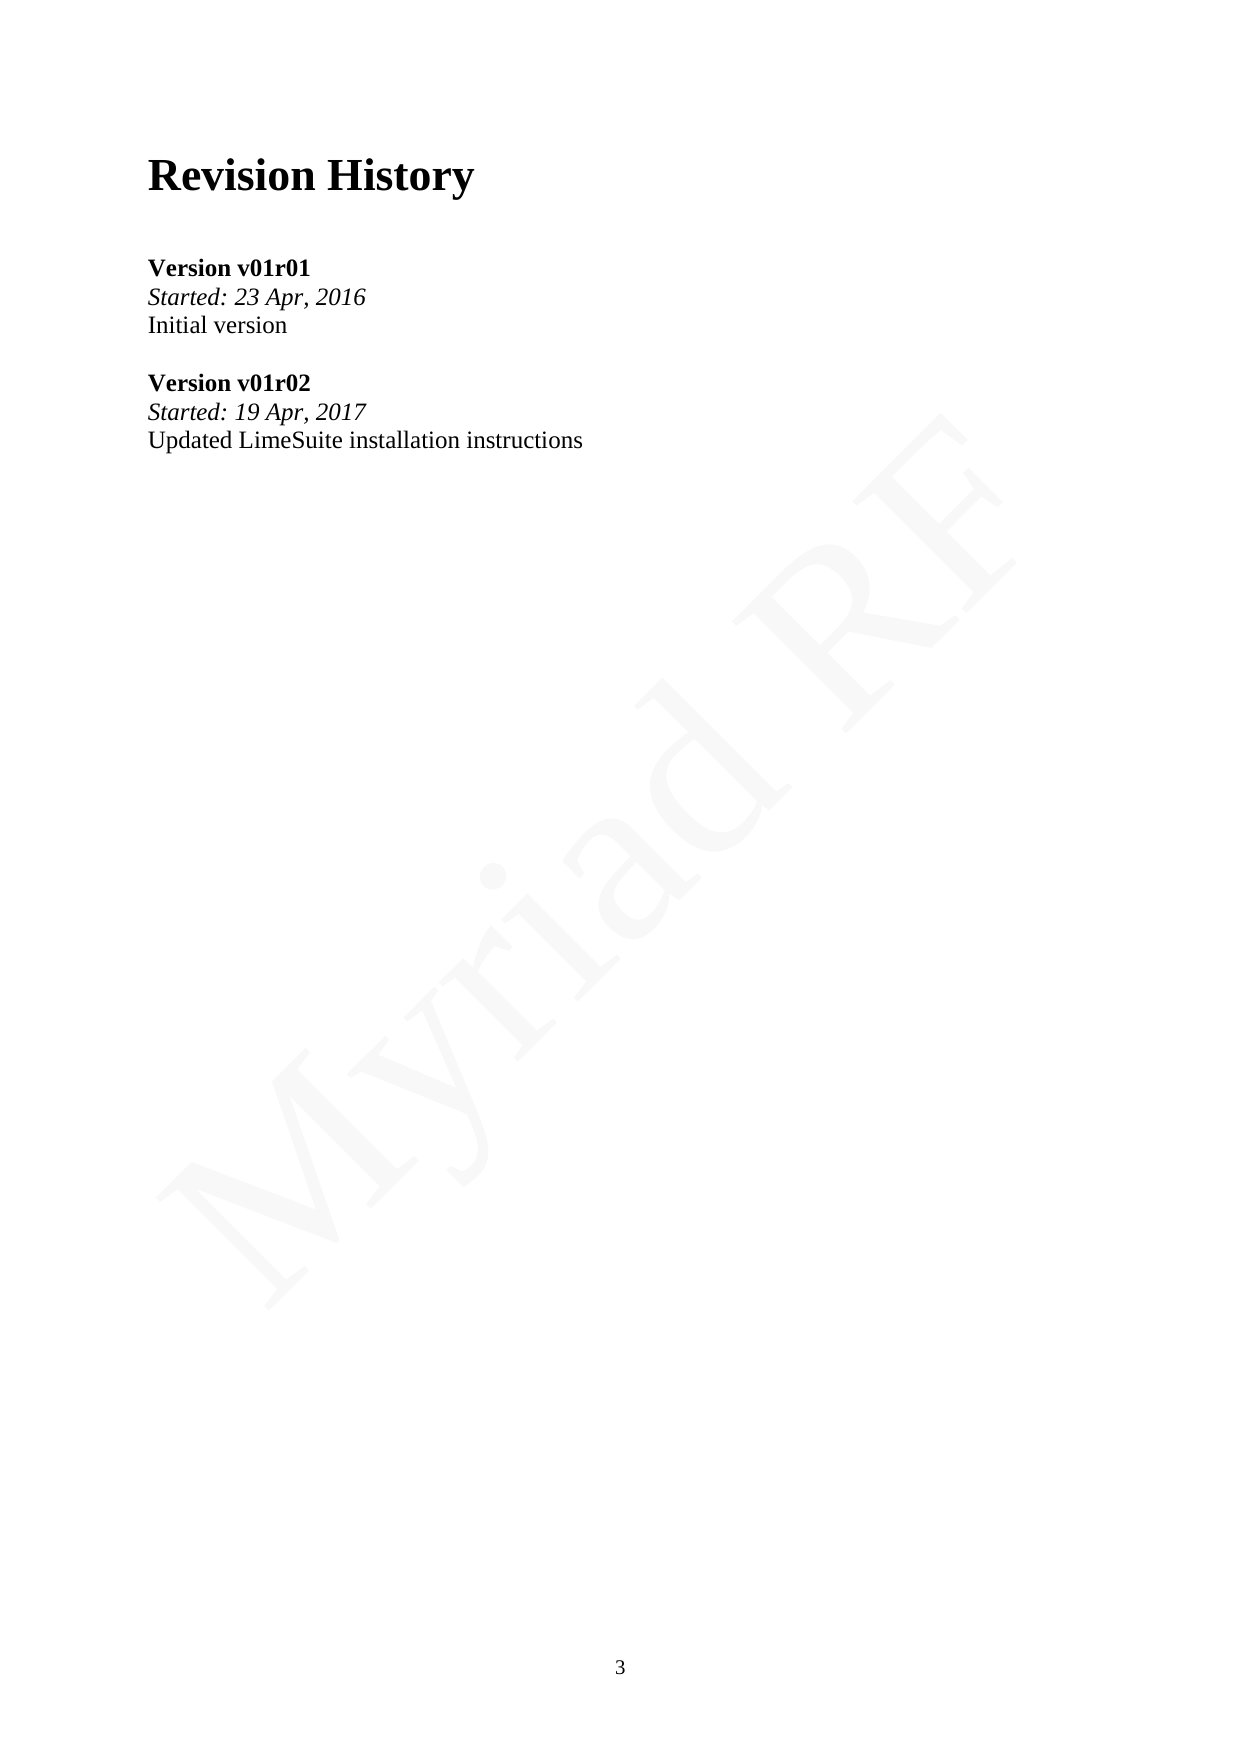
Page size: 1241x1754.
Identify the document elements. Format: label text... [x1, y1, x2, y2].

text [916, 426, 1092, 454]
text Updated LimeSuite installation instructions [148, 426, 926, 454]
text Started: 23 Apr, 2016 [148, 282, 1092, 311]
text Started: 19 Apr, 2017 [148, 397, 1092, 426]
text Version v01r02 [148, 368, 1092, 397]
text Version v01r01 [148, 253, 1092, 282]
text Initial version [148, 311, 1092, 339]
text Revision History [148, 148, 1092, 200]
